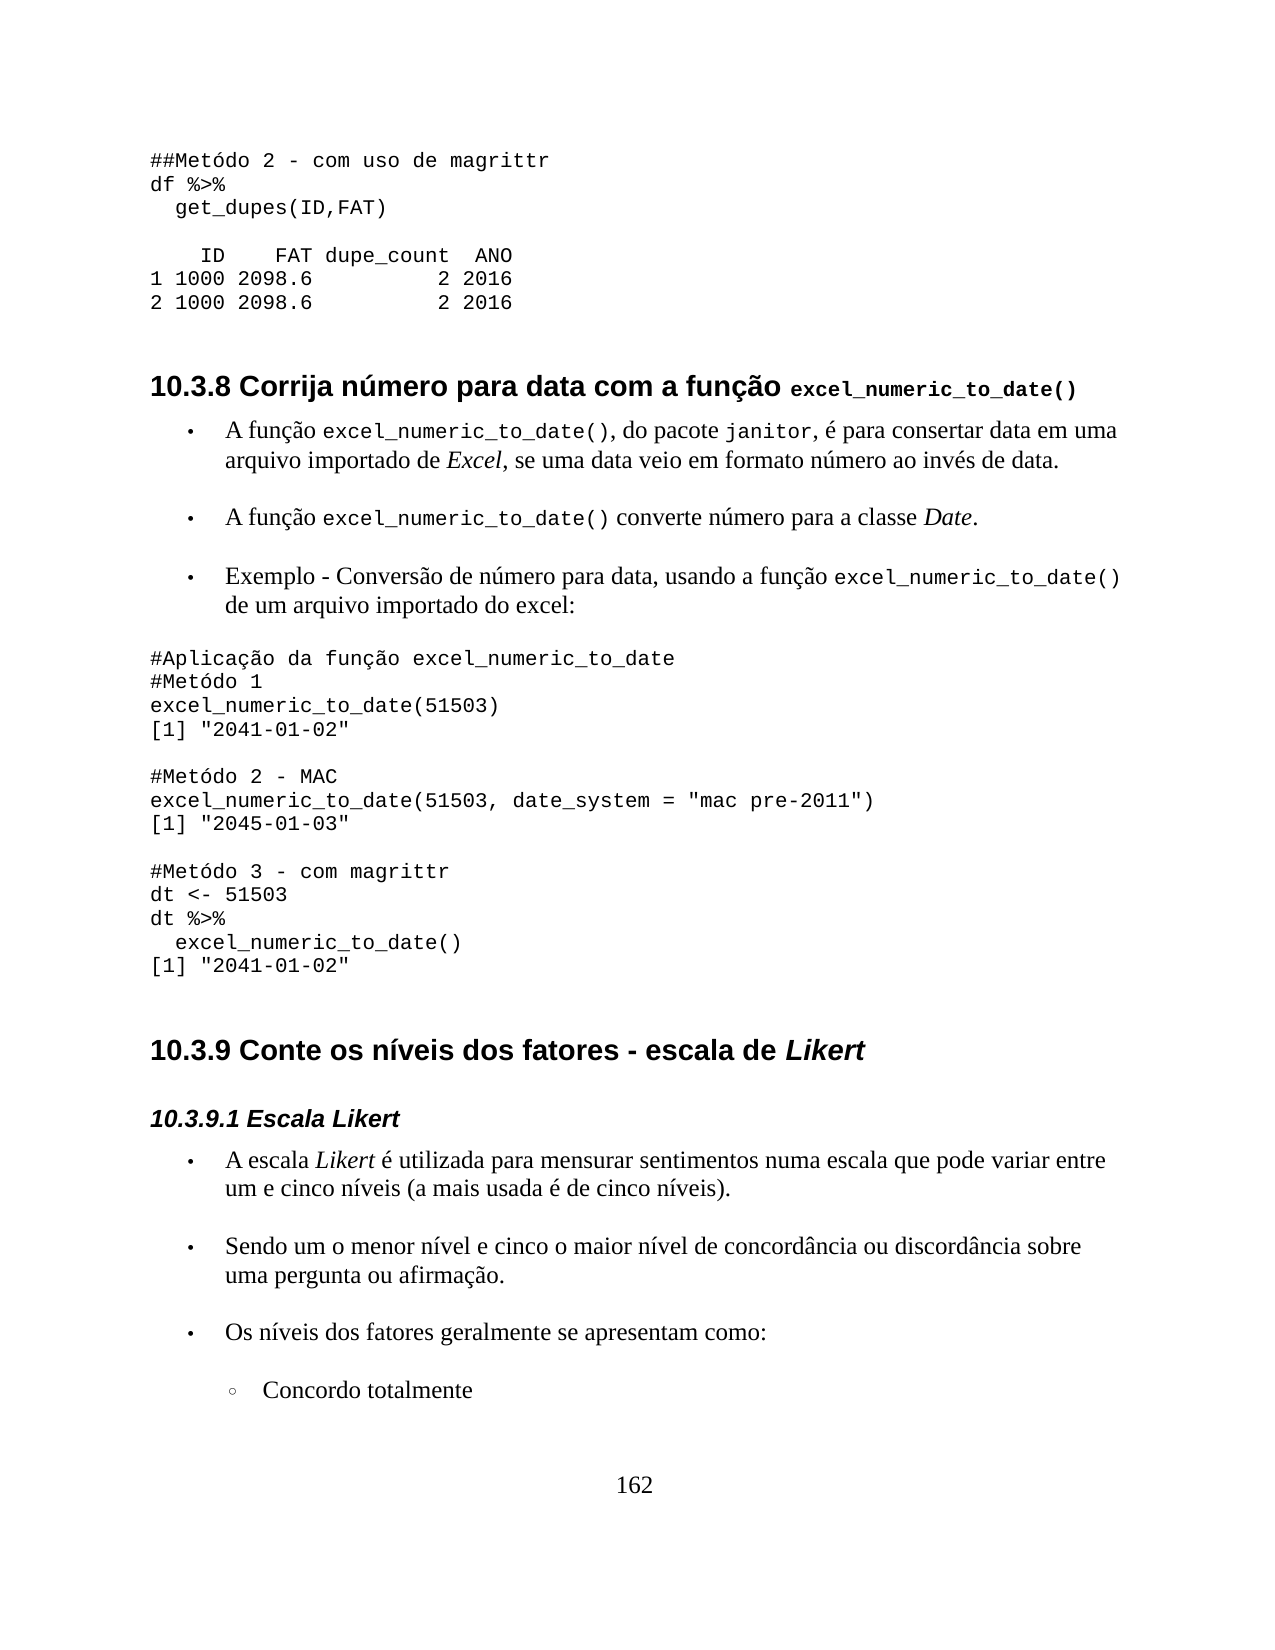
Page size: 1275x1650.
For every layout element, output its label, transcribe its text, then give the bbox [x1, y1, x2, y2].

text 1 1000 2098.6 2 2016 [150, 268, 1125, 292]
text excel_numeric_to_date(51503) [150, 695, 1125, 719]
text #Aplicação da função excel_numeric_to_date [150, 648, 1125, 672]
text excel_numeric_to_date() [150, 932, 1125, 955]
text #Metódo 1 [150, 672, 1125, 695]
text df %>% [150, 174, 1125, 197]
text ##Metódo 2 - com uso de magrittr [150, 150, 1125, 174]
list Exemplo - Conversão de número para data, usando a função excel_numeric_to_date() de um arquivo importado do excel: [187, 561, 1125, 648]
list A função excel_numeric_to_date(), do pacote janitor, é para consertar data em uma arquivo importado de Excel, se uma data veio em formato número ao invés de data. [187, 415, 1125, 502]
list Os níveis dos fatores geralmente se apresentam como: [187, 1317, 1125, 1375]
list Concordo totalmente [225, 1375, 1125, 1432]
text get_dupes(ID,FAT) [150, 197, 1125, 221]
subtitle 10.3.9.1 Escala Likert [150, 1104, 1125, 1132]
subtitle 10.3.8 Corrija número para data com a função excel_numeric_to_date() [150, 369, 1125, 403]
list Sendo um o menor nível e cinco o maior nível de concordância ou discordância sobre uma pergunta ou afirmação. [187, 1231, 1125, 1317]
text [1] "2041-01-02" [150, 955, 1125, 979]
text #Metódo 2 - MAC [150, 766, 1125, 790]
text excel_numeric_to_date(51503, date_system = "mac pre-2011") [150, 790, 1125, 813]
subtitle 10.3.9 Conte os níveis dos fatores - escala de Likert [150, 1033, 1125, 1066]
text [1] "2041-01-02" [150, 719, 1125, 742]
text [1] "2045-01-03" [150, 813, 1125, 837]
list A escala Likert é utilizada para mensurar sentimentos numa escala que pode variar entre um e cinco níveis (a mais usada é de cinco níveis). [187, 1145, 1125, 1231]
text dt <- 51503 [150, 884, 1125, 908]
text 2 1000 2098.6 2 2016 [150, 292, 1125, 316]
list A função excel_numeric_to_date() converte número para a classe Date. [187, 502, 1125, 561]
text #Metódo 3 - com magrittr [150, 861, 1125, 884]
text dt %>% [150, 908, 1125, 932]
text ID FAT dupe_count ANO [150, 244, 1125, 268]
